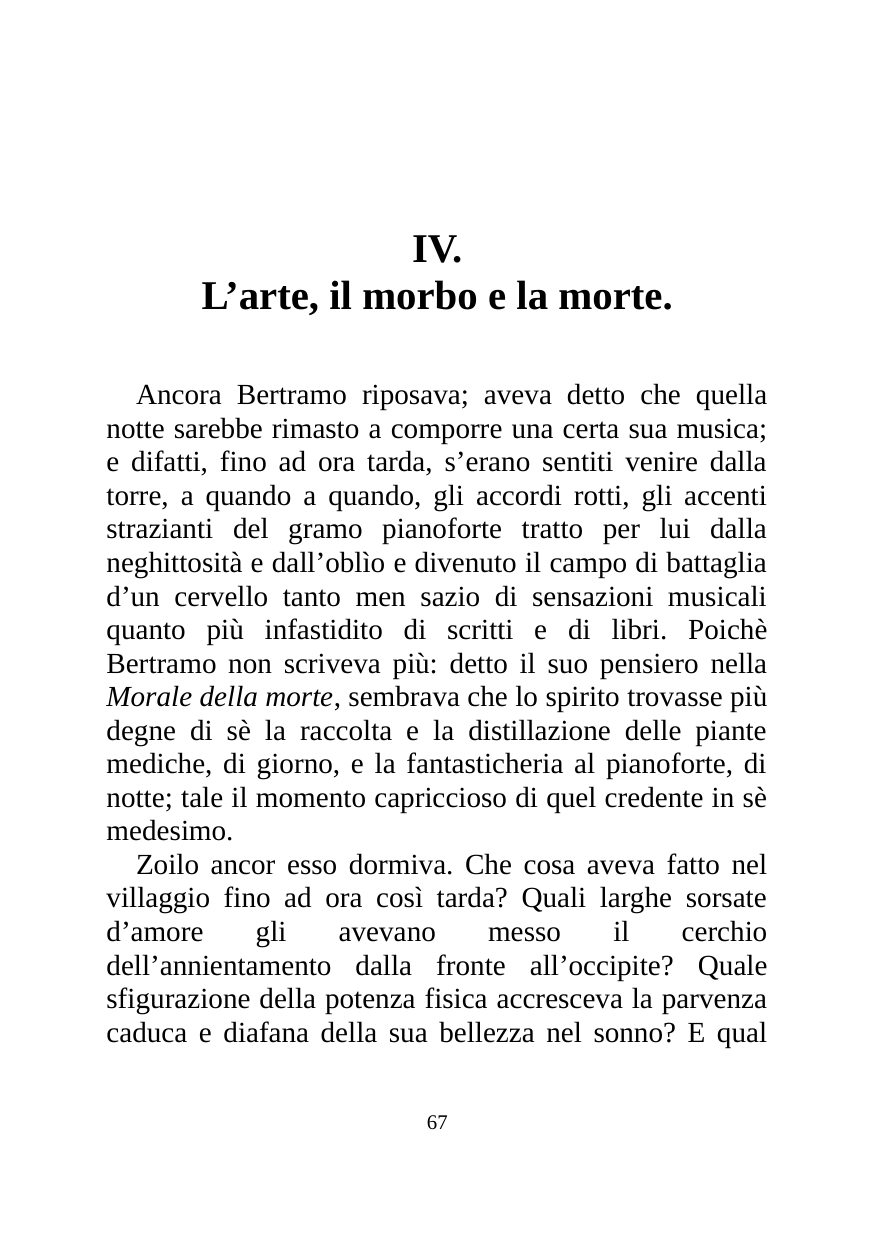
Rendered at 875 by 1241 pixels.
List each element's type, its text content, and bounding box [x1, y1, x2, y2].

text Ancora Bertramo riposava; aveva detto che quella notte sarebbe rimasto a comporre una certa sua musica; e difatti, fino ad ora tarda, s’erano sentiti venire dalla torre, a quando a quando, gli accordi rotti, gli accenti strazianti del gramo pianoforte tratto per lui dalla neghittosità e dall’oblìo e divenuto il campo di battaglia d’un cervello tanto men sazio di sensazioni musicali quanto più infastidito di scritti e di libri. Poichè Bertramo non scriveva più: detto il suo pensiero nella Morale della morte, sembrava che lo spirito trovasse più degne di sè la raccolta e la distillazione delle piante mediche, di giorno, e la fantasticheria al pianoforte, di notte; tale il momento capriccioso di quel credente in sè medesimo. [106, 377, 768, 847]
text Zoilo ancor esso dormiva. Che cosa aveva fatto nel villaggio fino ad ora così tarda? Quali larghe sorsate d’amore gli avevano messo il cerchio dell’annientamento dalla fronte all’occipite? Quale sfigurazione della potenza fisica accresceva la parvenza caduca e diafana della sua bellezza nel sonno? E qual [106, 847, 768, 1048]
subtitle IV. L’arte, il morbo e la morte. [106, 224, 768, 318]
